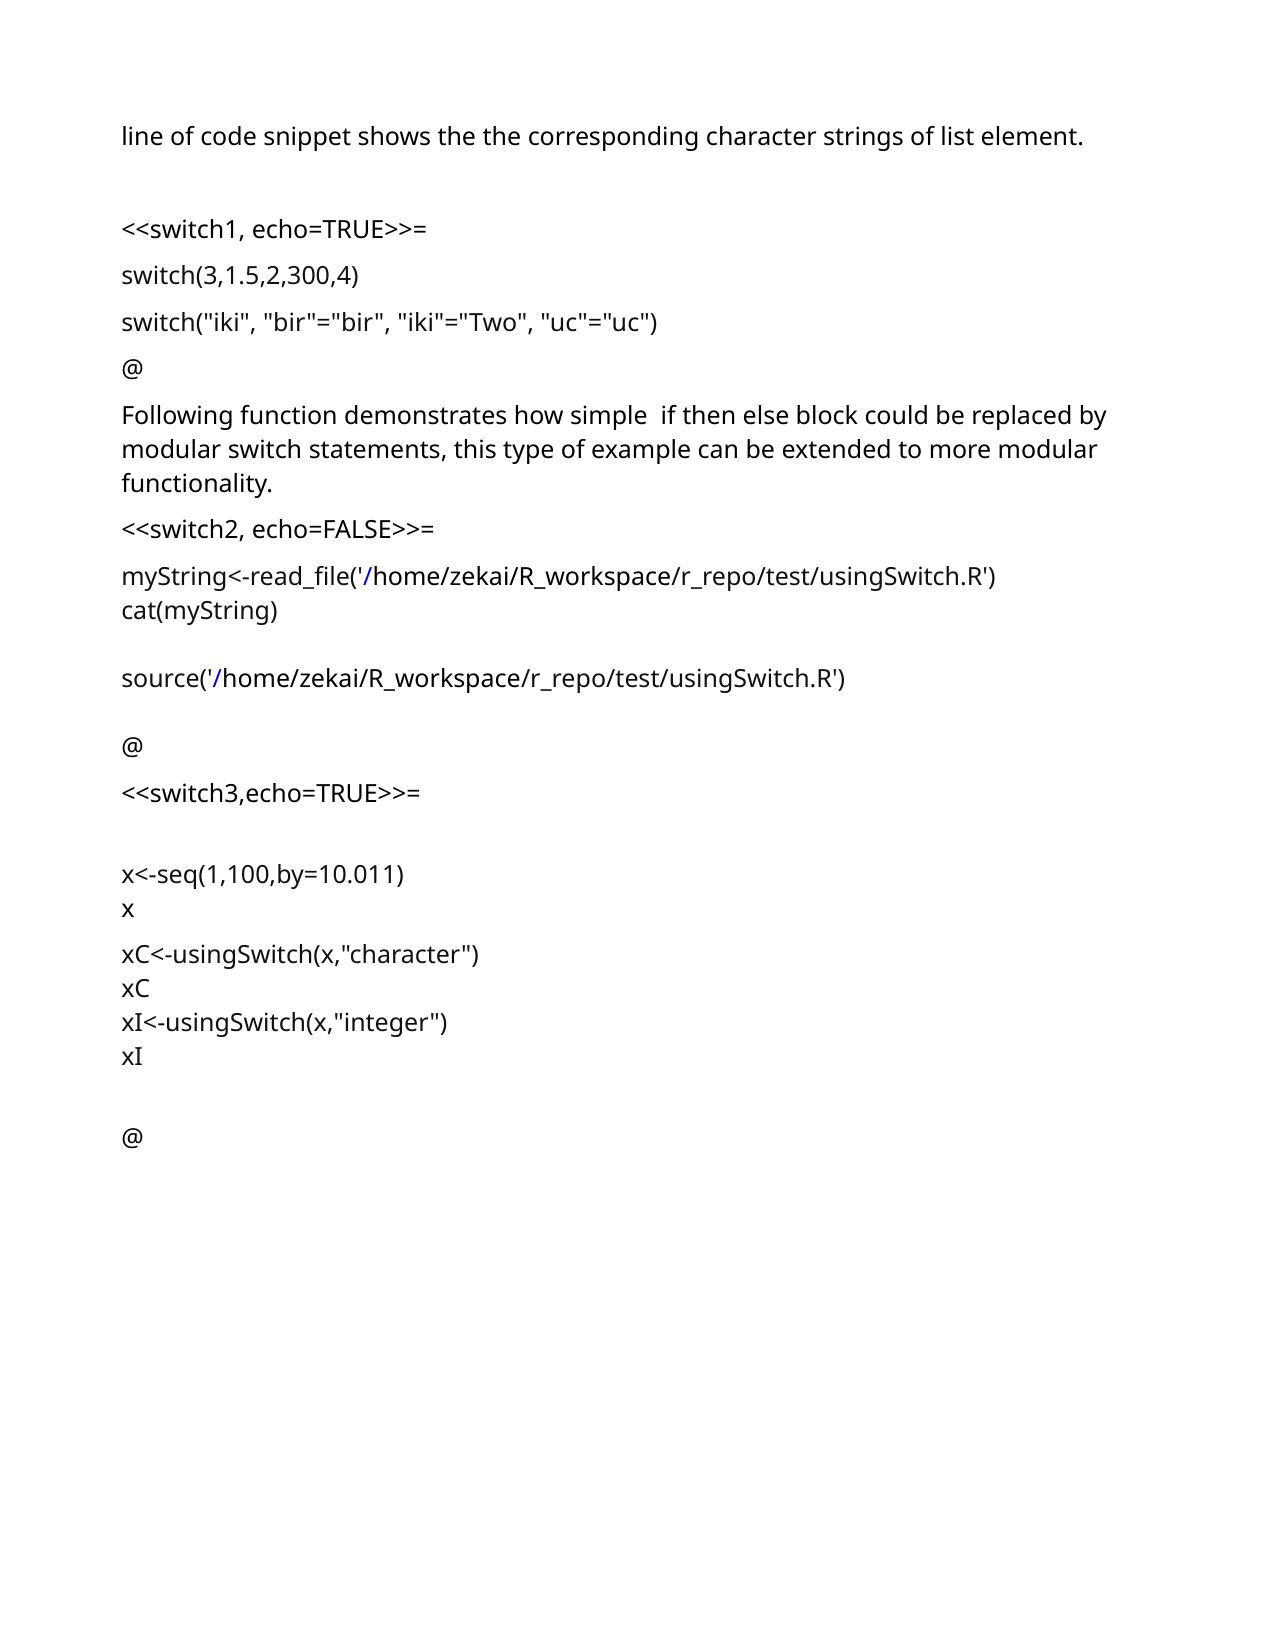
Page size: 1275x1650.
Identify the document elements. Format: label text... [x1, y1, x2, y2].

text myString<-read_file('/home/zekai/R_workspace/r_repo/test/usingSwitch.R') [121, 559, 1158, 593]
text <<switch1, echo=TRUE>>= [121, 211, 1158, 245]
text @ [121, 351, 1158, 385]
text x<-seq(1,100,by=10.011) [121, 856, 1158, 890]
text xC<-usingSwitch(x,"character") [121, 937, 1158, 971]
text switch("iki", "bir"="bir", "iki"="Two", "uc"="uc") [121, 304, 1158, 338]
text xI [121, 1039, 1158, 1073]
text switch(3,1.5,2,300,4) [121, 258, 1158, 292]
text source('/home/zekai/R_workspace/r_repo/test/usingSwitch.R') [121, 661, 1158, 695]
text xC [121, 971, 1158, 1005]
text line of code snippet shows the the corresponding character strings of list element. [121, 118, 1158, 152]
text @ [121, 729, 1158, 763]
text xI<-usingSwitch(x,"integer") [121, 1005, 1158, 1039]
text @ [121, 1120, 1158, 1154]
text Following function demonstrates how simple if then else block could be replaced by modular switch statements, this type of example can be extended to more modular functionality. [121, 397, 1158, 500]
text <<switch3,echo=TRUE>>= [121, 776, 1158, 810]
text cat(myString) [121, 593, 1158, 627]
text x [121, 890, 1158, 924]
text <<switch2, echo=FALSE>>= [121, 512, 1158, 546]
